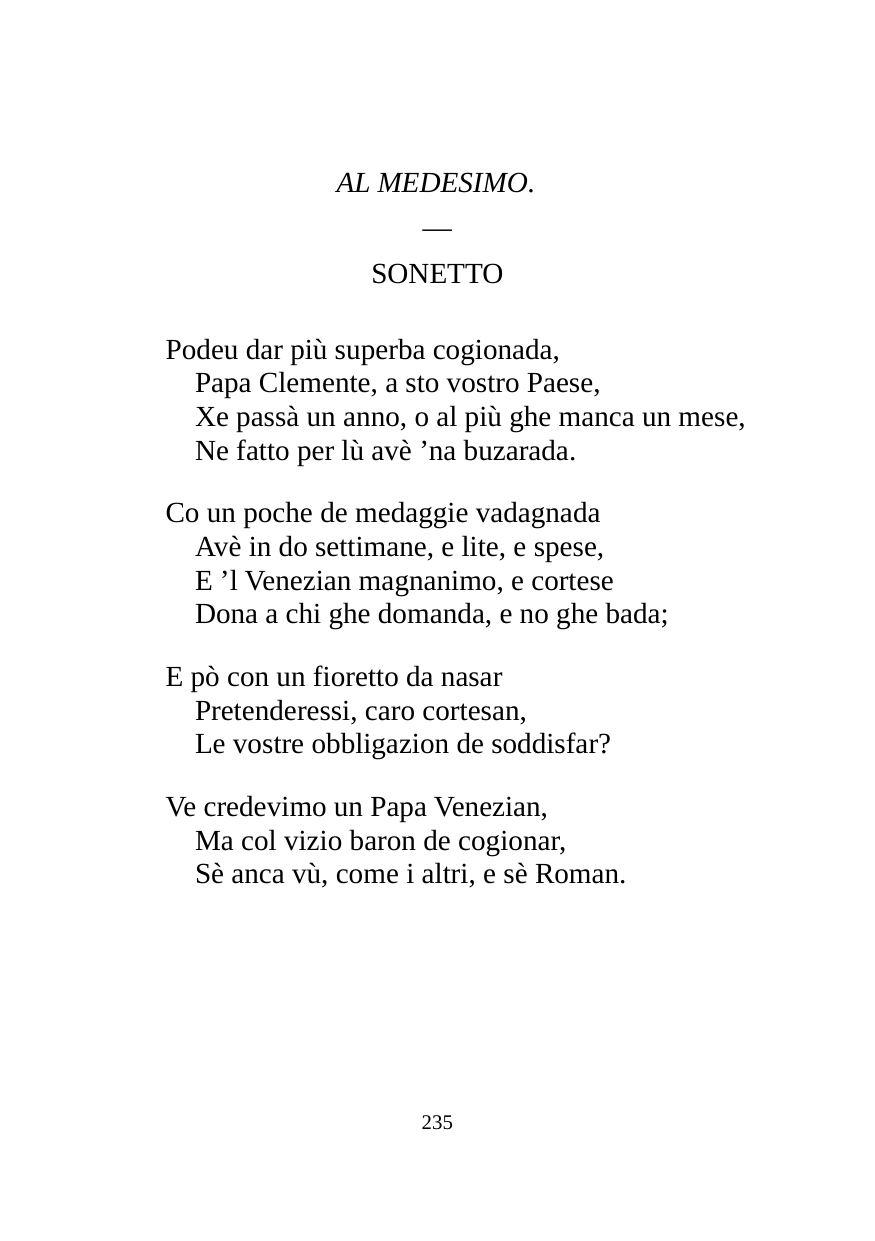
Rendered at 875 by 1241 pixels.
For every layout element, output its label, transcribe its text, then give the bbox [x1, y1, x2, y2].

text — [106, 211, 768, 244]
text E pò con un fioretto da nasar Pretenderessi, caro cortesan, Le vostre obbligazion de soddisfar? [165, 659, 768, 760]
text SONETTO [106, 257, 768, 290]
text Ve credevimo un Papa Venezian, Ma col vizio baron de cogionar, Sè anca vù, come i altri, e sè Roman. [165, 789, 768, 890]
subtitle AL MEDESIMO. [106, 165, 768, 199]
text Podeu dar più superba cogionada, Papa Clemente, a sto vostro Paese, Xe passà un anno, o al più ghe manca un mese, Ne fatto per lù avè ’na buzarada. [165, 332, 768, 466]
text Co un poche de medaggie vadagnada Avè in do settimane, e lite, e spese, E ’l Venezian magnanimo, e cortese Dona a chi ghe domanda, e no ghe bada; [165, 496, 768, 630]
